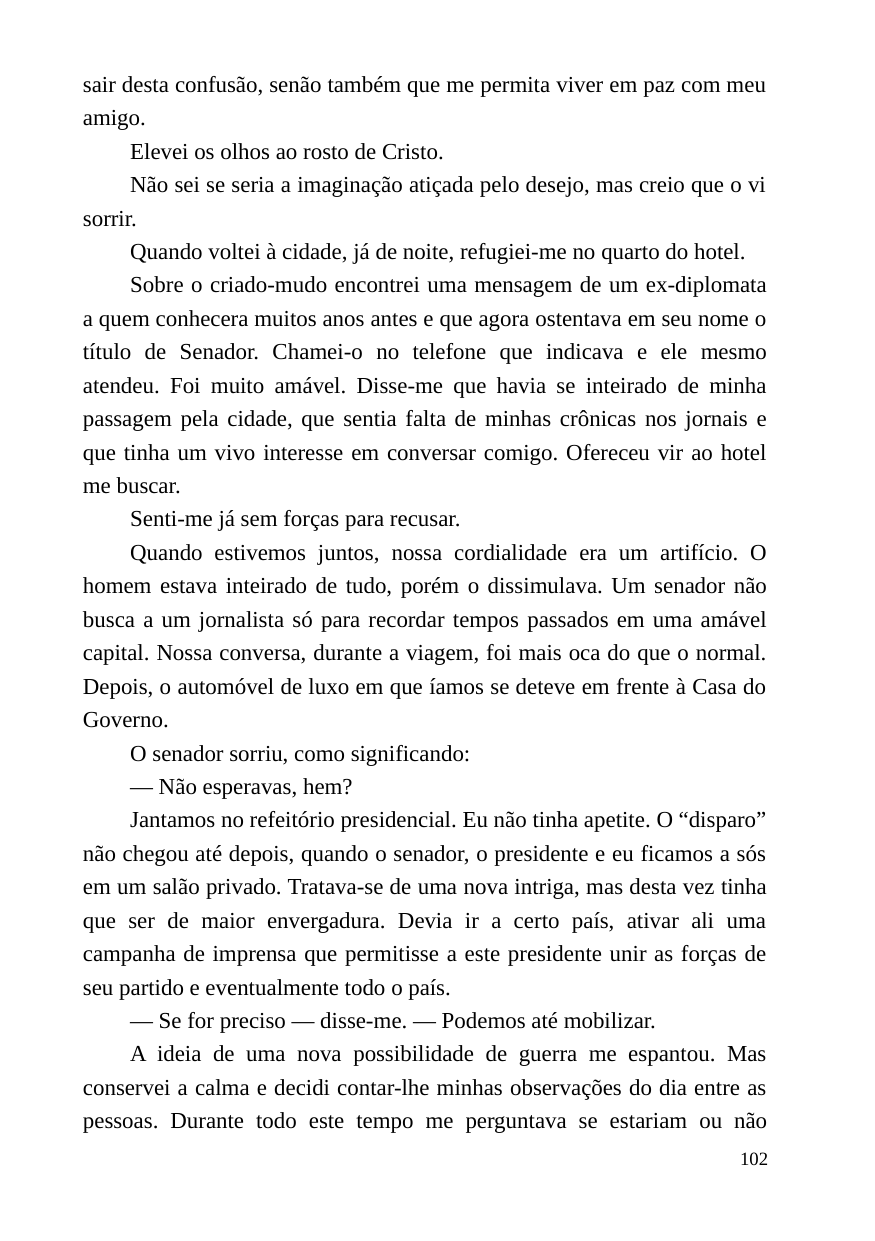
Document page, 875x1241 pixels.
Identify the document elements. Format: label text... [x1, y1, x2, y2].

text Jantamos no refeitório presidencial. Eu não tinha apetite. O “disparo” não chegou até depois, quando o senador, o presidente e eu ficamos a sós em um salão privado. Tratava-se de uma nova intriga, mas desta vez tinha que ser de maior envergadura. Devia ir a certo país, ativar ali uma campanha de imprensa que permitisse a este presidente unir as forças de seu partido e eventualmente todo o país. [83, 806, 768, 1000]
text Sobre o criado-mudo encontrei uma mensagem de um ex-diplomata a quem conhecera muitos anos antes e que agora ostentava em seu nome o título de Senador. Chamei-o no telefone que indicava e ele mesmo atendeu. Foi muito amável. Disse-me que havia se inteirado de minha passagem pela cidade, que sentia falta de minhas crônicas nos jornais e que tinha um vivo interesse em conversar comigo. Ofereceu vir ao hotel me buscar. [83, 271, 768, 498]
text sair desta confusão, senão também que me permita viver em paz com meu amigo. [83, 71, 768, 131]
text — Se for preciso — disse-me. — Podemos até mobilizar. [83, 1007, 768, 1033]
text Quando estivemos juntos, nossa cordialidade era um artifício. O homem estava inteirado de tudo, porém o dissimulava. Um senador não busca a um jornalista só para recordar tempos passados em uma amável capital. Nossa conversa, durante a viagem, foi mais oca do que o normal. Depois, o automóvel de luxo em que íamos se deteve em frente à Casa do Governo. [83, 539, 768, 732]
text Elevei os olhos ao rosto de Cristo. [83, 138, 768, 164]
text O senador sorriu, como significando: [83, 739, 768, 766]
text Senti-me já sem forças para recusar. [83, 506, 768, 532]
text A ideia de uma nova possibilidade de guerra me espantou. Mas conservei a calma e decidi contar-lhe minhas observações do dia entre as pessoas. Durante todo este tempo me perguntava se estariam ou não [83, 1041, 768, 1134]
text — Não esperavas, hem? [83, 773, 768, 799]
text Quando voltei à cidade, já de noite, refugiei-me no quarto do hotel. [83, 238, 768, 264]
text Não sei se seria a imaginação atiçada pelo desejo, mas creio que o vi sorrir. [83, 171, 768, 231]
